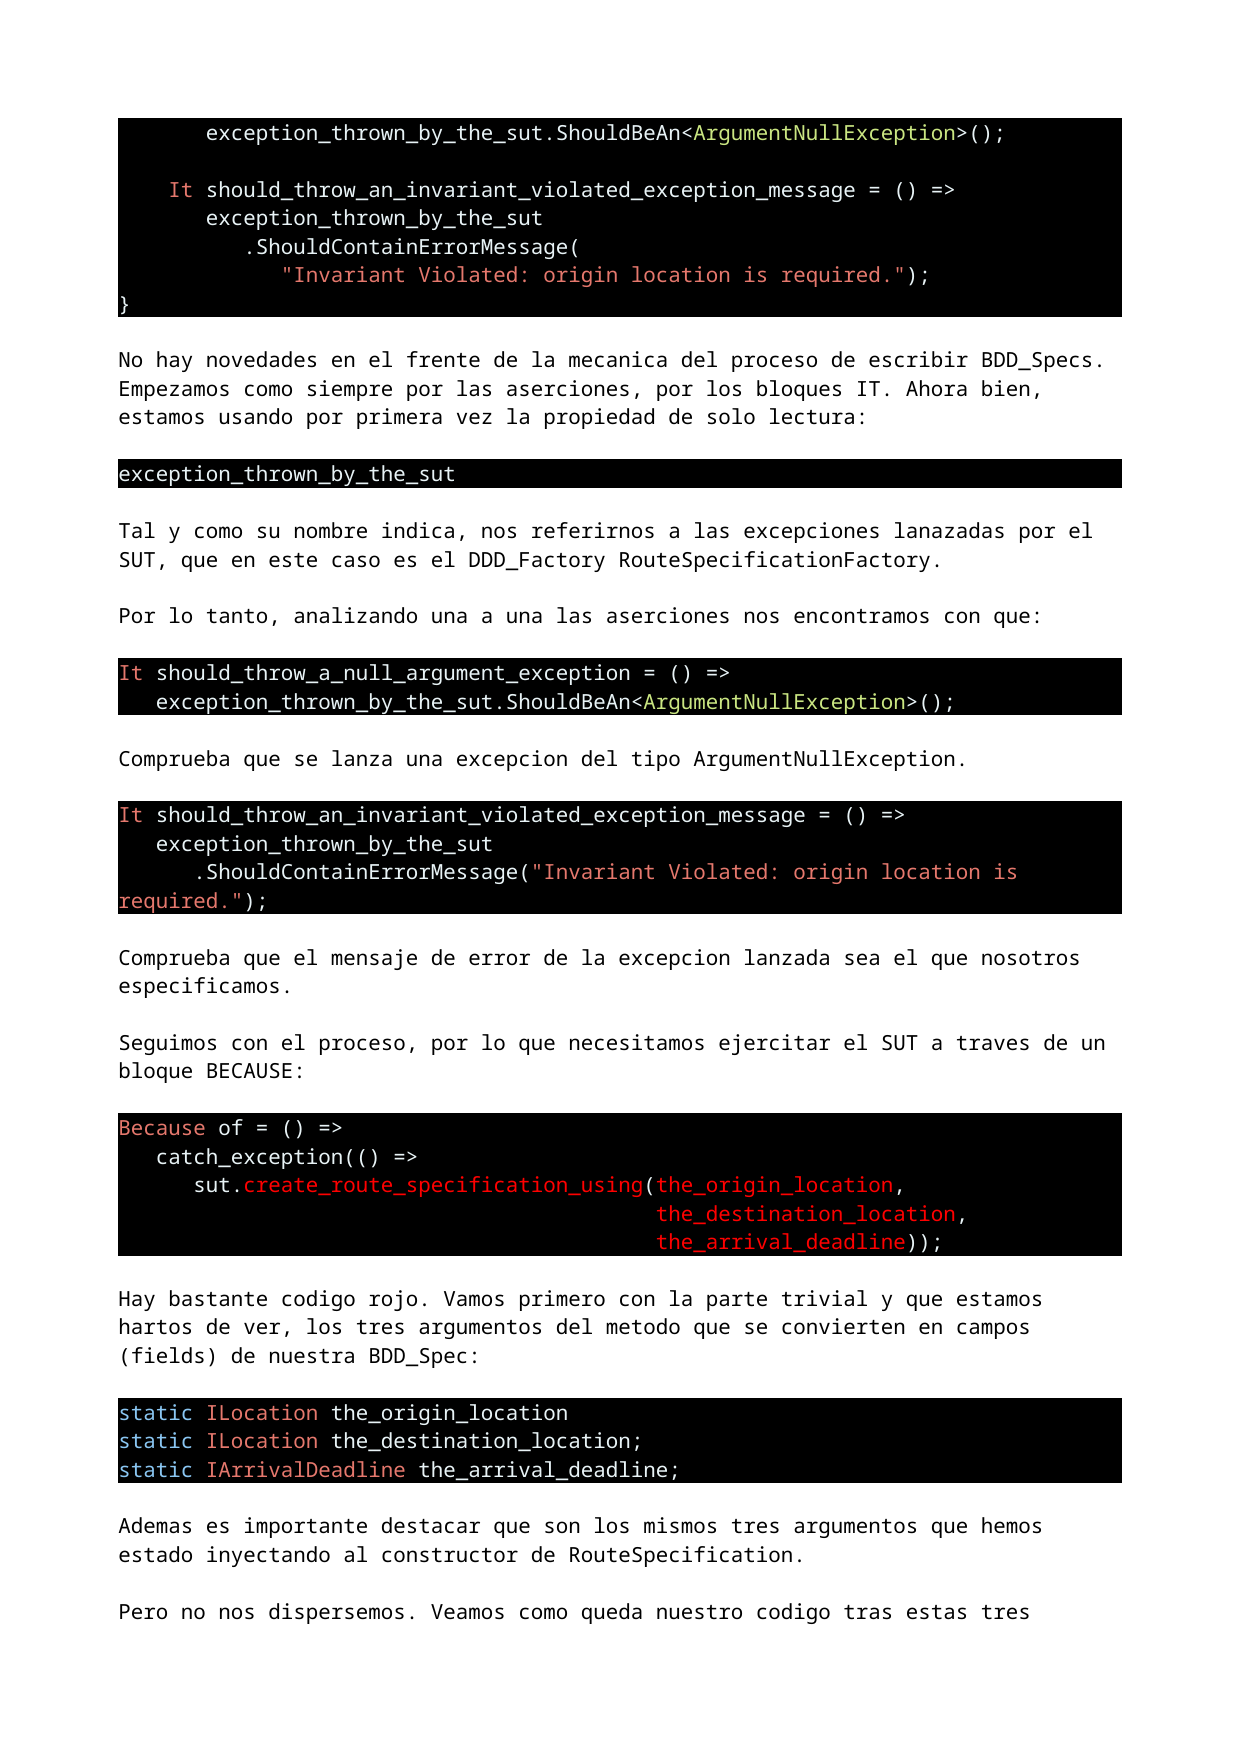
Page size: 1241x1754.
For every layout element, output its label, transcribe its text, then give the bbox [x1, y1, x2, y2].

text exception_thrown_by_the_sut [118, 203, 1122, 232]
text Por lo tanto, analizando una a una las aserciones nos encontramos con que: [118, 602, 1122, 630]
text Because of = () => [118, 1113, 1122, 1142]
text "Invariant Violated: origin location is required."); [118, 260, 1122, 289]
text .ShouldContainErrorMessage( [118, 232, 1122, 260]
text It should_throw_a_null_argument_exception = () => [118, 658, 1122, 687]
text Hay bastante codigo rojo. Vamos primero con la parte trivial y que estamos hartos de ver, los tres argumentos del metodo que se convierten en campos (fields) de nuestra BDD_Spec: [118, 1284, 1122, 1369]
text catch_exception(() => [118, 1142, 1122, 1170]
text exception_thrown_by_the_sut [118, 829, 1122, 857]
text the_arrival_deadline)); [118, 1227, 1122, 1256]
text Seguimos con el proceso, por lo que necesitamos ejercitar el SUT a traves de un bloque BECAUSE: [118, 1028, 1122, 1085]
text Pero no nos dispersemos. Veamos como queda nuestro codigo tras estas tres [118, 1597, 1122, 1625]
text static IArrivalDeadline the_arrival_deadline; [118, 1455, 1122, 1483]
text It should_throw_an_invariant_violated_exception_message = () => [118, 801, 1122, 829]
text Comprueba que se lanza una excepcion del tipo ArgumentNullException. [118, 744, 1122, 772]
text the_destination_location, [118, 1199, 1122, 1227]
text Tal y como su nombre indica, nos referirnos a las excepciones lanazadas por el SUT, que en este caso es el DDD_Factory RouteSpecificationFactory. [118, 516, 1122, 573]
text Ademas es importante destacar que son los mismos tres argumentos que hemos estado inyectando al constructor de RouteSpecification. [118, 1512, 1122, 1568]
text No hay novedades en el frente de la mecanica del proceso de escribir BDD_Specs. Empezamos como siempre por las aserciones, por los bloques IT. Ahora bien, estamos usando por primera vez la propiedad de solo lectura: [118, 346, 1122, 431]
text static ILocation the_destination_location; [118, 1426, 1122, 1455]
text Comprueba que el mensaje de error de la excepcion lanzada sea el que nosotros especificamos. [118, 943, 1122, 1000]
text It should_throw_an_invariant_violated_exception_message = () => [118, 175, 1122, 203]
text exception_thrown_by_the_sut.ShouldBeAn<ArgumentNullException>(); [118, 118, 1122, 147]
text .ShouldContainErrorMessage("Invariant Violated: origin location is required."); [118, 857, 1122, 914]
text } [118, 289, 1122, 317]
text exception_thrown_by_the_sut.ShouldBeAn<ArgumentNullException>(); [118, 687, 1122, 715]
text sut.create_route_specification_using(the_origin_location, [118, 1170, 1122, 1199]
text exception_thrown_by_the_sut [118, 459, 1122, 488]
text static ILocation the_origin_location [118, 1398, 1122, 1426]
